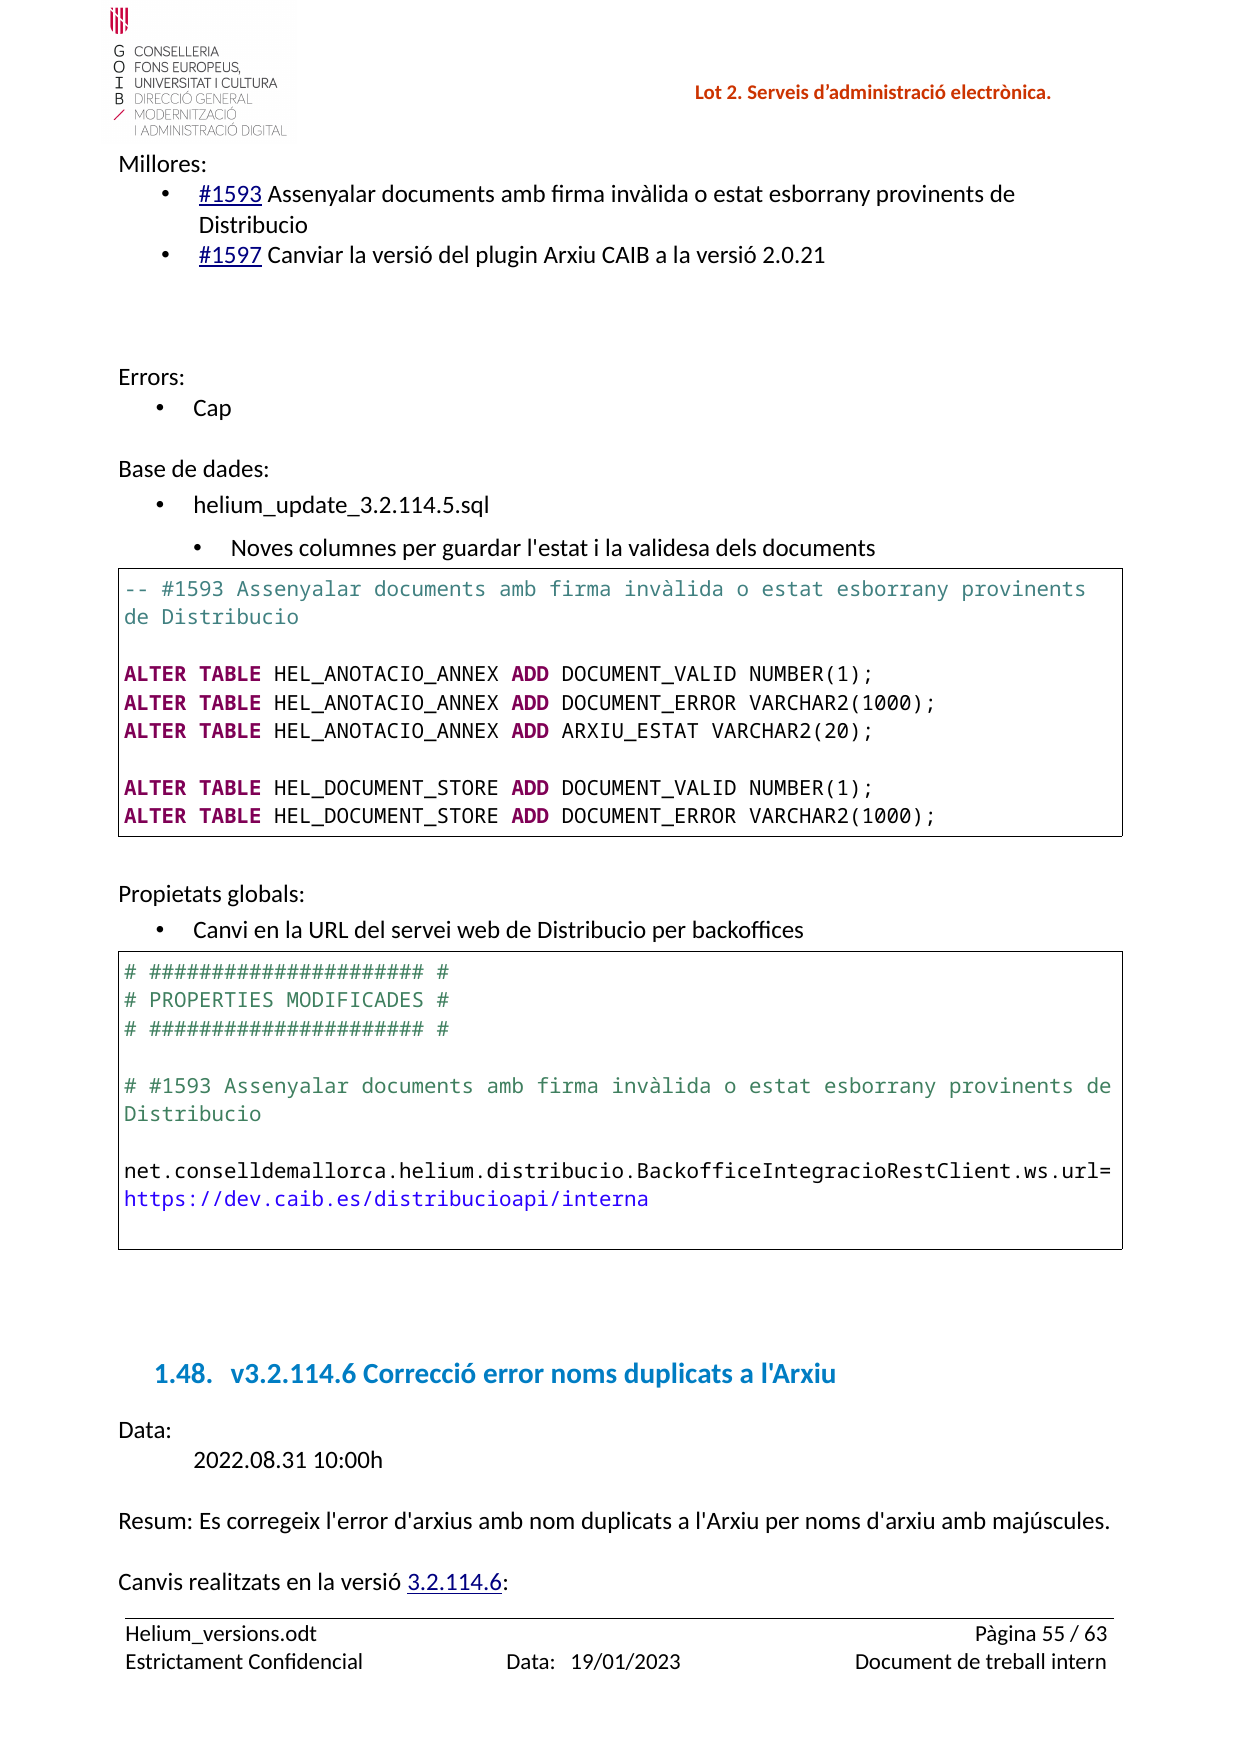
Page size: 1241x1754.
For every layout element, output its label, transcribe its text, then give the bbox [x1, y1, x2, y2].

list helium_update_3.2.114.5.sql [156, 489, 1122, 520]
subtitle v3.2.114.6 Correcció error noms duplicats a l'Arxiu [153, 1355, 1122, 1390]
table_header -- #1593 Assenyalar documents amb firma invàlida o estat esborrany provinents de Distribucio ALTER TABLE HEL_ANOTACIO_ANNEX ADD DOCUMENT_VALID NUMBER(1); ALTER TABLE HEL_ANOTACIO_ANNEX ADD DOCUMENT_ERROR VARCHAR2(1000); ALTER TABLE HEL_ANOTACIO_ANNEX ADD ARXIU_ESTAT VARCHAR2(20); ALTER TABLE HEL_DOCUMENT_STORE ADD DOCUMENT_VALID NUMBER(1); ALTER TABLE HEL_DOCUMENT_STORE ADD DOCUMENT_ERROR VARCHAR2(1000); [119, 569, 1122, 836]
table_header # ###################### # # PROPERTIES MODIFICADES # # ###################### # # #1593 Assenyalar documents amb firma invàlida o estat esborrany provinents de Distribucio net.conselldemallorca.helium.distribucio.BackofficeIntegracioRestClient.ws.url=https://dev.caib.es/distribucioapi/interna [119, 952, 1122, 1249]
text 2022.08.31 10:00h [118, 1444, 1122, 1475]
text Base de dades: [118, 453, 1122, 483]
picture [100, 0, 297, 144]
text Resum: Es corregeix l'error d'arxius amb nom duplicats a l'Arxiu per noms d'arxiu amb majúscules. [118, 1506, 1122, 1536]
text Canvis realitzats en la versió 3.2.114.6: [118, 1567, 1122, 1597]
text Propietats globals: [118, 878, 1122, 909]
list #1593 Assenyalar documents amb firma invàlida o estat esborrany provinents de Distribucio [161, 178, 1122, 239]
list Canvi en la URL del servei web de Distribucio per backoffices [156, 915, 1122, 945]
list Noves columnes per guardar l'estat i la validesa dels documents [193, 532, 1122, 562]
text Millores: [118, 148, 1122, 178]
list Cap [156, 392, 1122, 422]
list #1597 Canviar la versió del plugin Arxiu CAIB a la versió 2.0.21 [161, 239, 1122, 270]
text Errors: [118, 361, 1122, 392]
text Data: [118, 1414, 1122, 1444]
